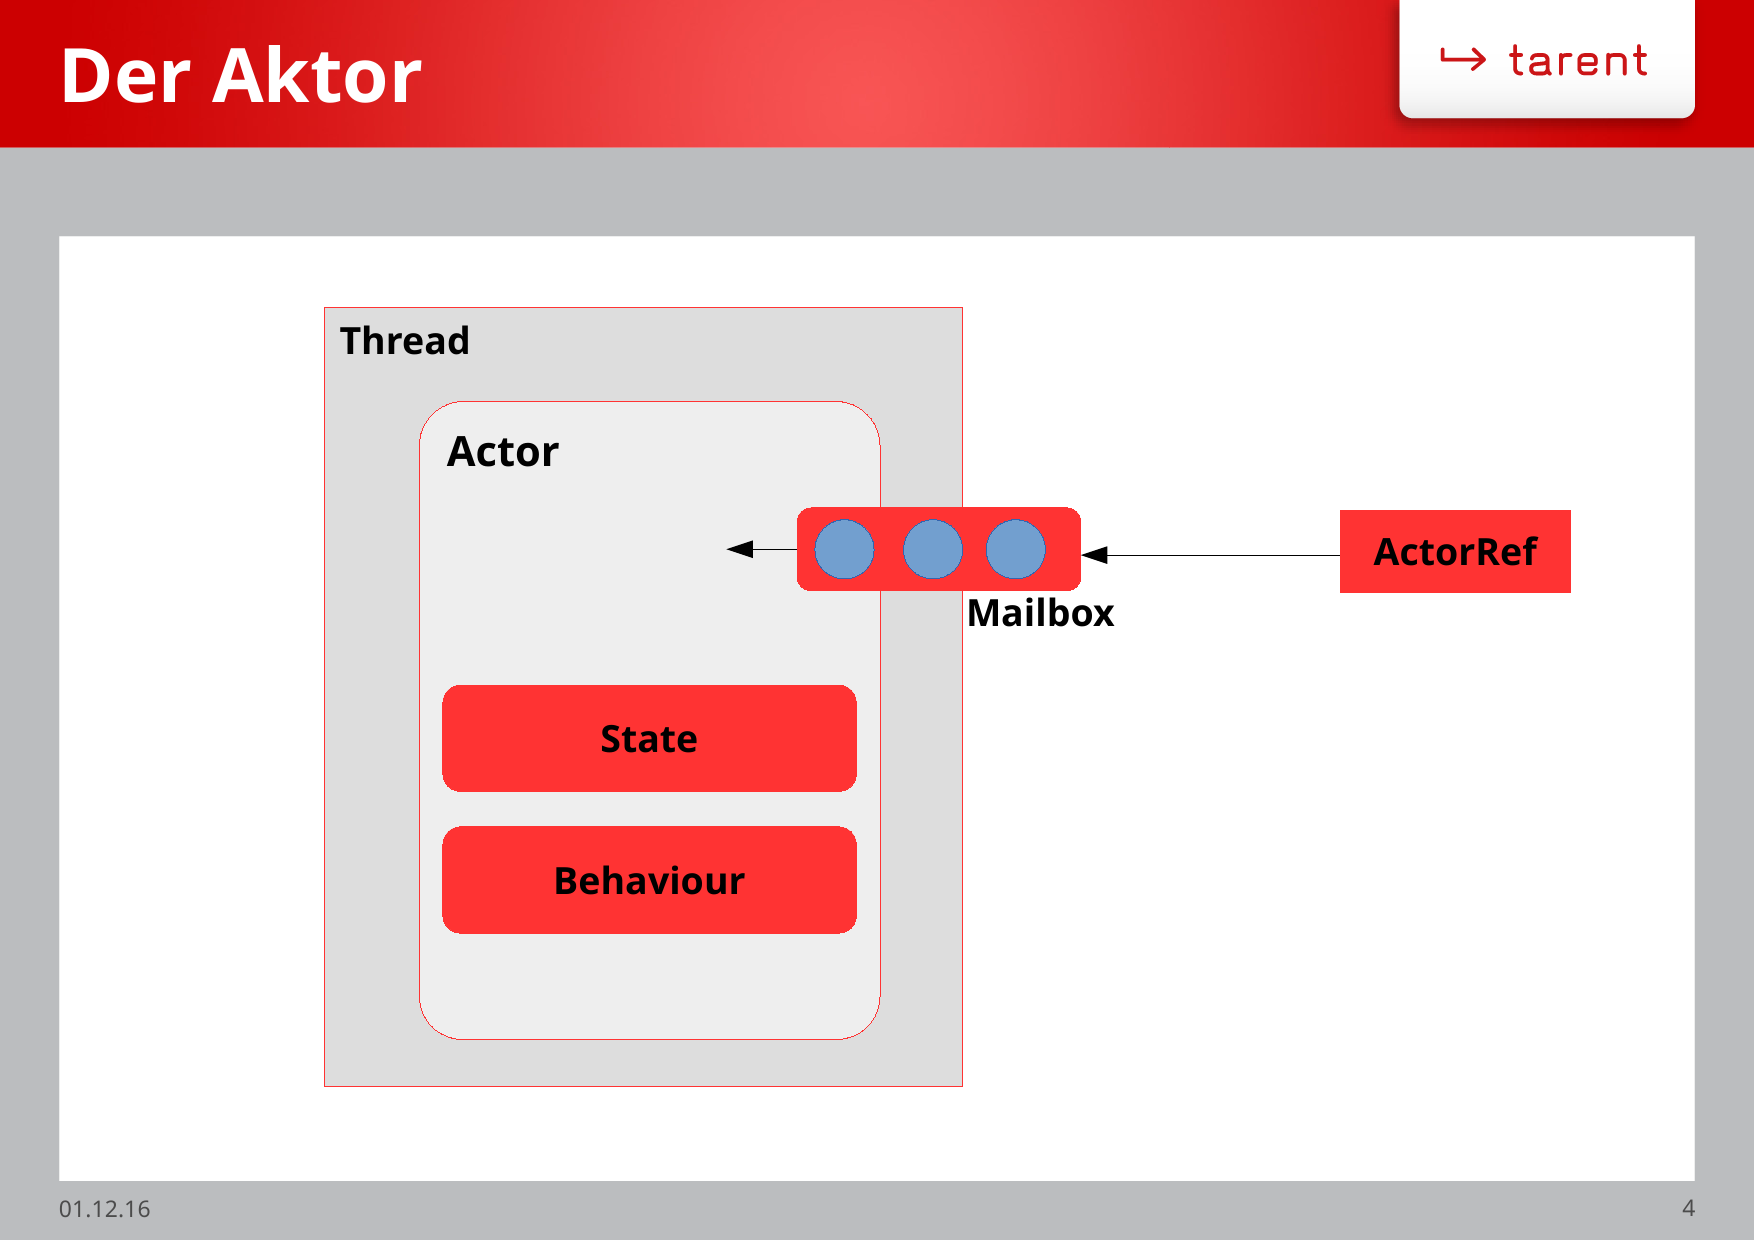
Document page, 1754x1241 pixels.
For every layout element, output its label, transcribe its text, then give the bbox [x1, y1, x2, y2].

text_box State [442, 685, 857, 792]
text_box [903, 519, 963, 579]
text_box [814, 519, 875, 579]
text_box Behaviour [442, 826, 857, 934]
text_box [986, 519, 1046, 579]
picture [0, 0, 1754, 1240]
text_box Thread [324, 307, 963, 1087]
title Der Aktor [58, 0, 1638, 177]
text_box Mailbox [797, 507, 1081, 591]
text_box ActorRef [1340, 510, 1571, 593]
text_box Actor [419, 401, 881, 1040]
